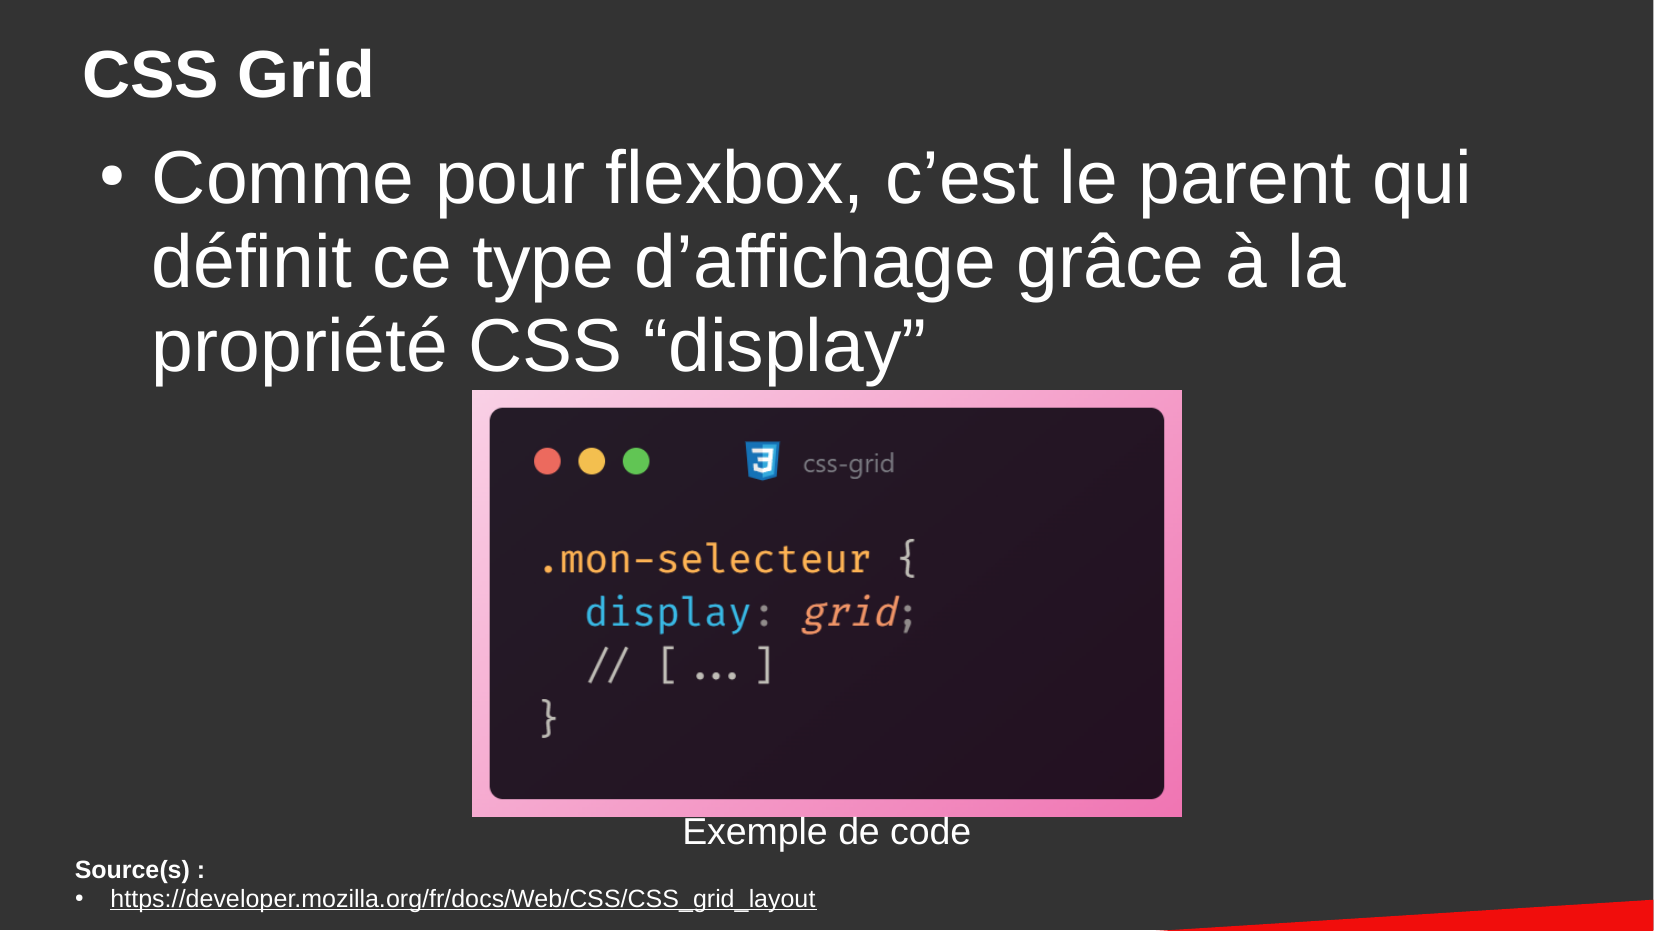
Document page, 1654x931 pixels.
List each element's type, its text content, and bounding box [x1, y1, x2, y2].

text_box Source(s) : https://developer.mozilla.org/fr/docs/Web/CSS/CSS_grid_layout [60, 838, 1546, 920]
text_box [1155, 899, 1654, 931]
text_box Exemple de code [566, 803, 1087, 860]
list Comme pour flexbox, c’est le parent qui définit ce type d’affichage grâce à la propriété CSS “display” [80, 135, 1620, 402]
title CSS Grid [82, 37, 1571, 114]
picture [472, 390, 1182, 817]
